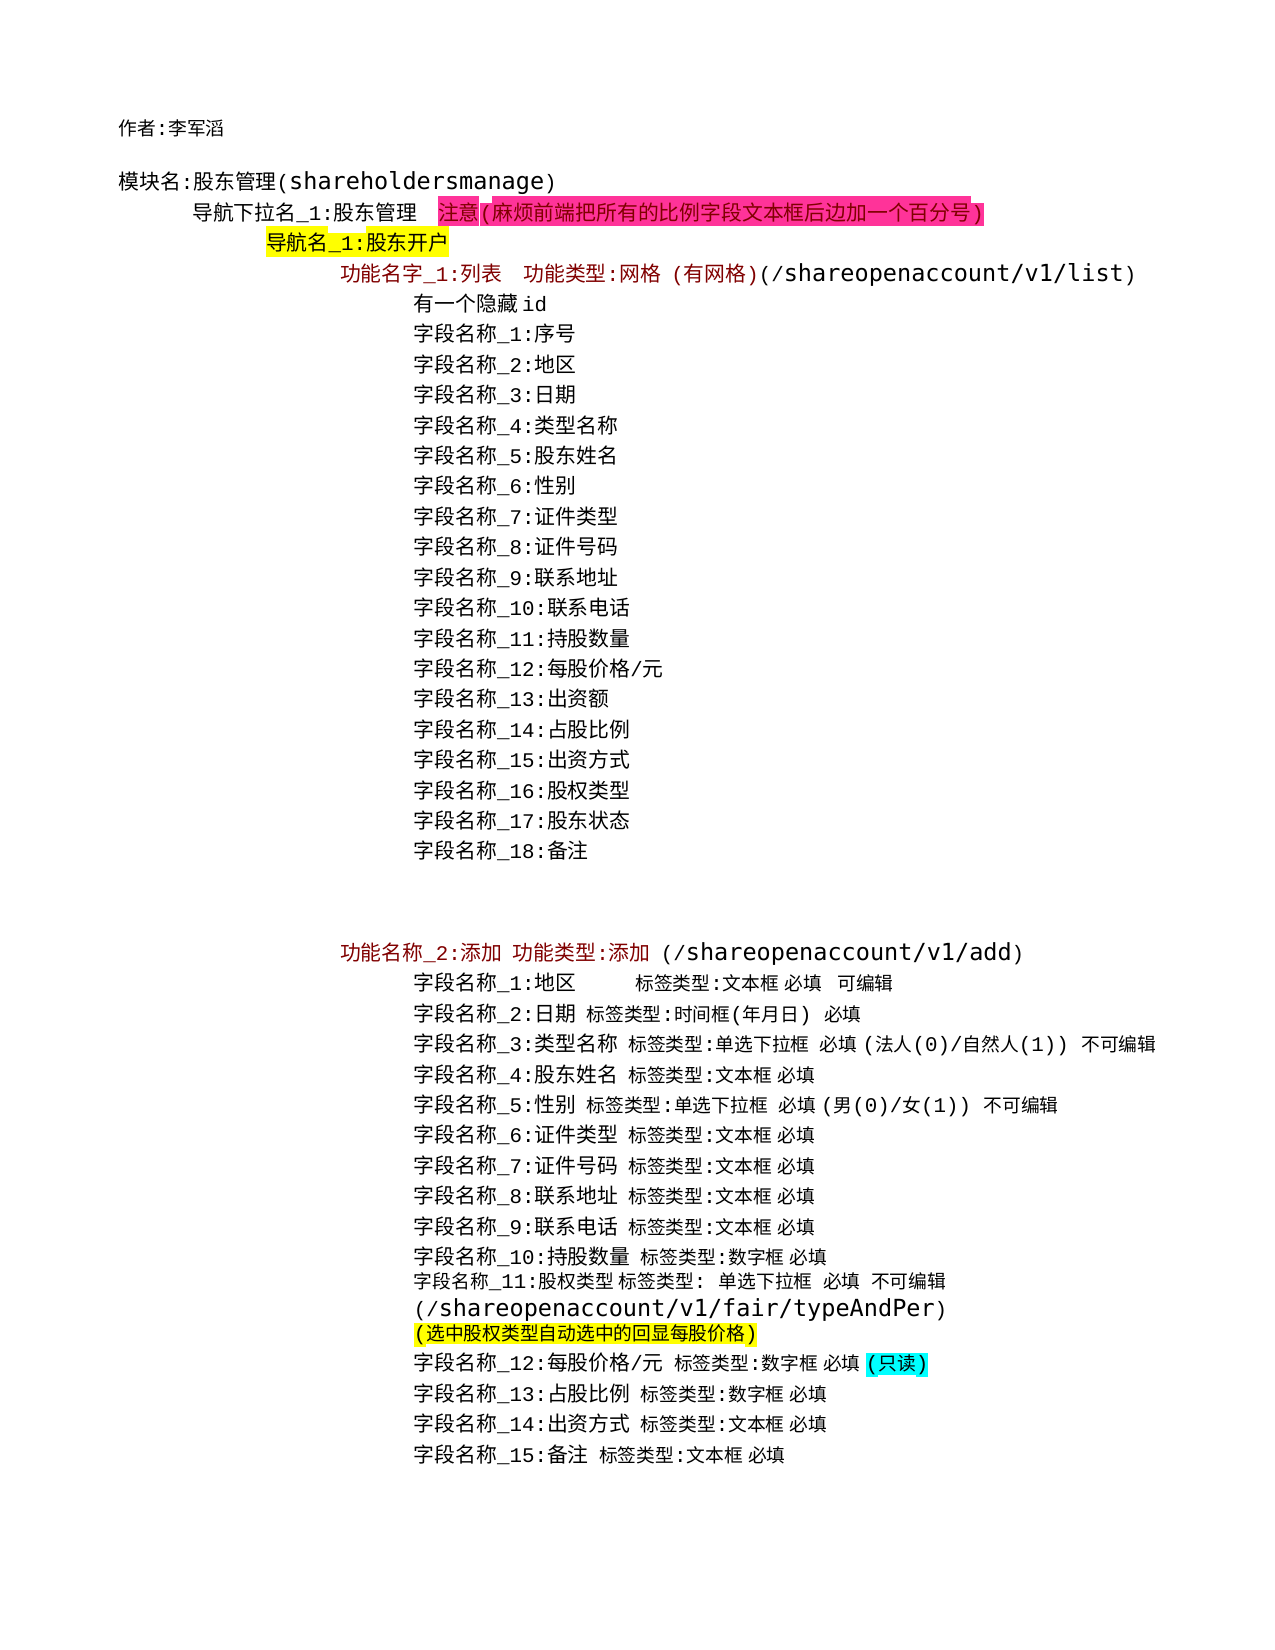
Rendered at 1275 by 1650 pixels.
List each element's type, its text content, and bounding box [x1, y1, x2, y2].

text 字段名称_9:联系电话 标签类型:文本框 必填 [118, 1210, 1157, 1240]
text 字段名称_14:出资方式 标签类型:文本框 必填 [118, 1407, 1157, 1438]
text 字段名称_18:备注 [118, 835, 1157, 865]
text 字段名称_6:证件类型 标签类型:文本框 必填 [118, 1119, 1157, 1149]
text 字段名称_10:持股数量 标签类型:数字框 必填 [118, 1240, 1157, 1271]
text (/shareopenaccount/v1/fair/typeAndPer) [118, 1294, 1157, 1323]
text 字段名称_17:股东状态 [118, 804, 1157, 835]
text 有一个隐藏id [118, 287, 1157, 318]
text 模块名:股东管理(shareholdersmanage) [118, 166, 1157, 196]
text 字段名称_16:股权类型 [118, 774, 1157, 804]
text 字段名称_5:股东姓名 [118, 439, 1157, 470]
text 字段名称_4:股东姓名 标签类型:文本框 必填 [118, 1058, 1157, 1088]
text 字段名称_1:地区 标签类型:文本框 必填 可编辑 [118, 967, 1157, 997]
text 功能名称_2:添加 功能类型:添加 (/shareopenaccount/v1/add) [118, 936, 1157, 967]
text 字段名称_5:性别 标签类型:单选下拉框 必填 (男(0)/女(1)) 不可编辑 [118, 1088, 1157, 1119]
text 字段名称_11:持股数量 [118, 622, 1157, 652]
text 字段名称_8:证件号码 [118, 531, 1157, 561]
text 字段名称_13:占股比例 标签类型:数字框 必填 [118, 1377, 1157, 1407]
text 字段名称_13:出资额 [118, 683, 1157, 713]
text 字段名称_9:联系地址 [118, 561, 1157, 591]
text 字段名称_12:每股价格/元 [118, 652, 1157, 683]
text 字段名称_2:地区 [118, 348, 1157, 378]
text 字段名称_14:占股比例 [118, 713, 1157, 743]
text 作者:李军滔 [118, 118, 1157, 142]
text 字段名称_4:类型名称 [118, 409, 1157, 439]
text 导航下拉名_1:股东管理 注意(麻烦前端把所有的比例字段文本框后边加一个百分号) [118, 196, 1157, 226]
text 字段名称_10:联系电话 [118, 591, 1157, 622]
text 字段名称_15:出资方式 [118, 743, 1157, 774]
text 字段名称_8:联系地址 标签类型:文本框 必填 [118, 1179, 1157, 1210]
text 字段名称_7:证件类型 [118, 500, 1157, 531]
text 字段名称_1:序号 [118, 318, 1157, 348]
text 字段名称_12:每股价格/元 标签类型:数字框 必填 (只读) [118, 1347, 1157, 1377]
text 字段名称_11:股权类型 标签类型: 单选下拉框 必填 不可编辑 [118, 1271, 1157, 1294]
text 字段名称_6:性别 [118, 470, 1157, 500]
text 字段名称_3:日期 [118, 378, 1157, 409]
text 导航名_1:股东开户 [118, 226, 1157, 257]
text 字段名称_7:证件号码 标签类型:文本框 必填 [118, 1149, 1157, 1179]
text 字段名称_2:日期 标签类型:时间框(年月日) 必填 [118, 997, 1157, 1027]
text (选中股权类型自动选中的回显每股价格) [118, 1323, 1157, 1347]
text 字段名称_3:类型名称 标签类型:单选下拉框 必填 (法人(0)/自然人(1)) 不可编辑 [118, 1027, 1157, 1058]
text 功能名字_1:列表 功能类型:网格 (有网格)(/shareopenaccount/v1/list) [118, 257, 1157, 287]
text 字段名称_15:备注 标签类型:文本框 必填 [118, 1438, 1157, 1468]
